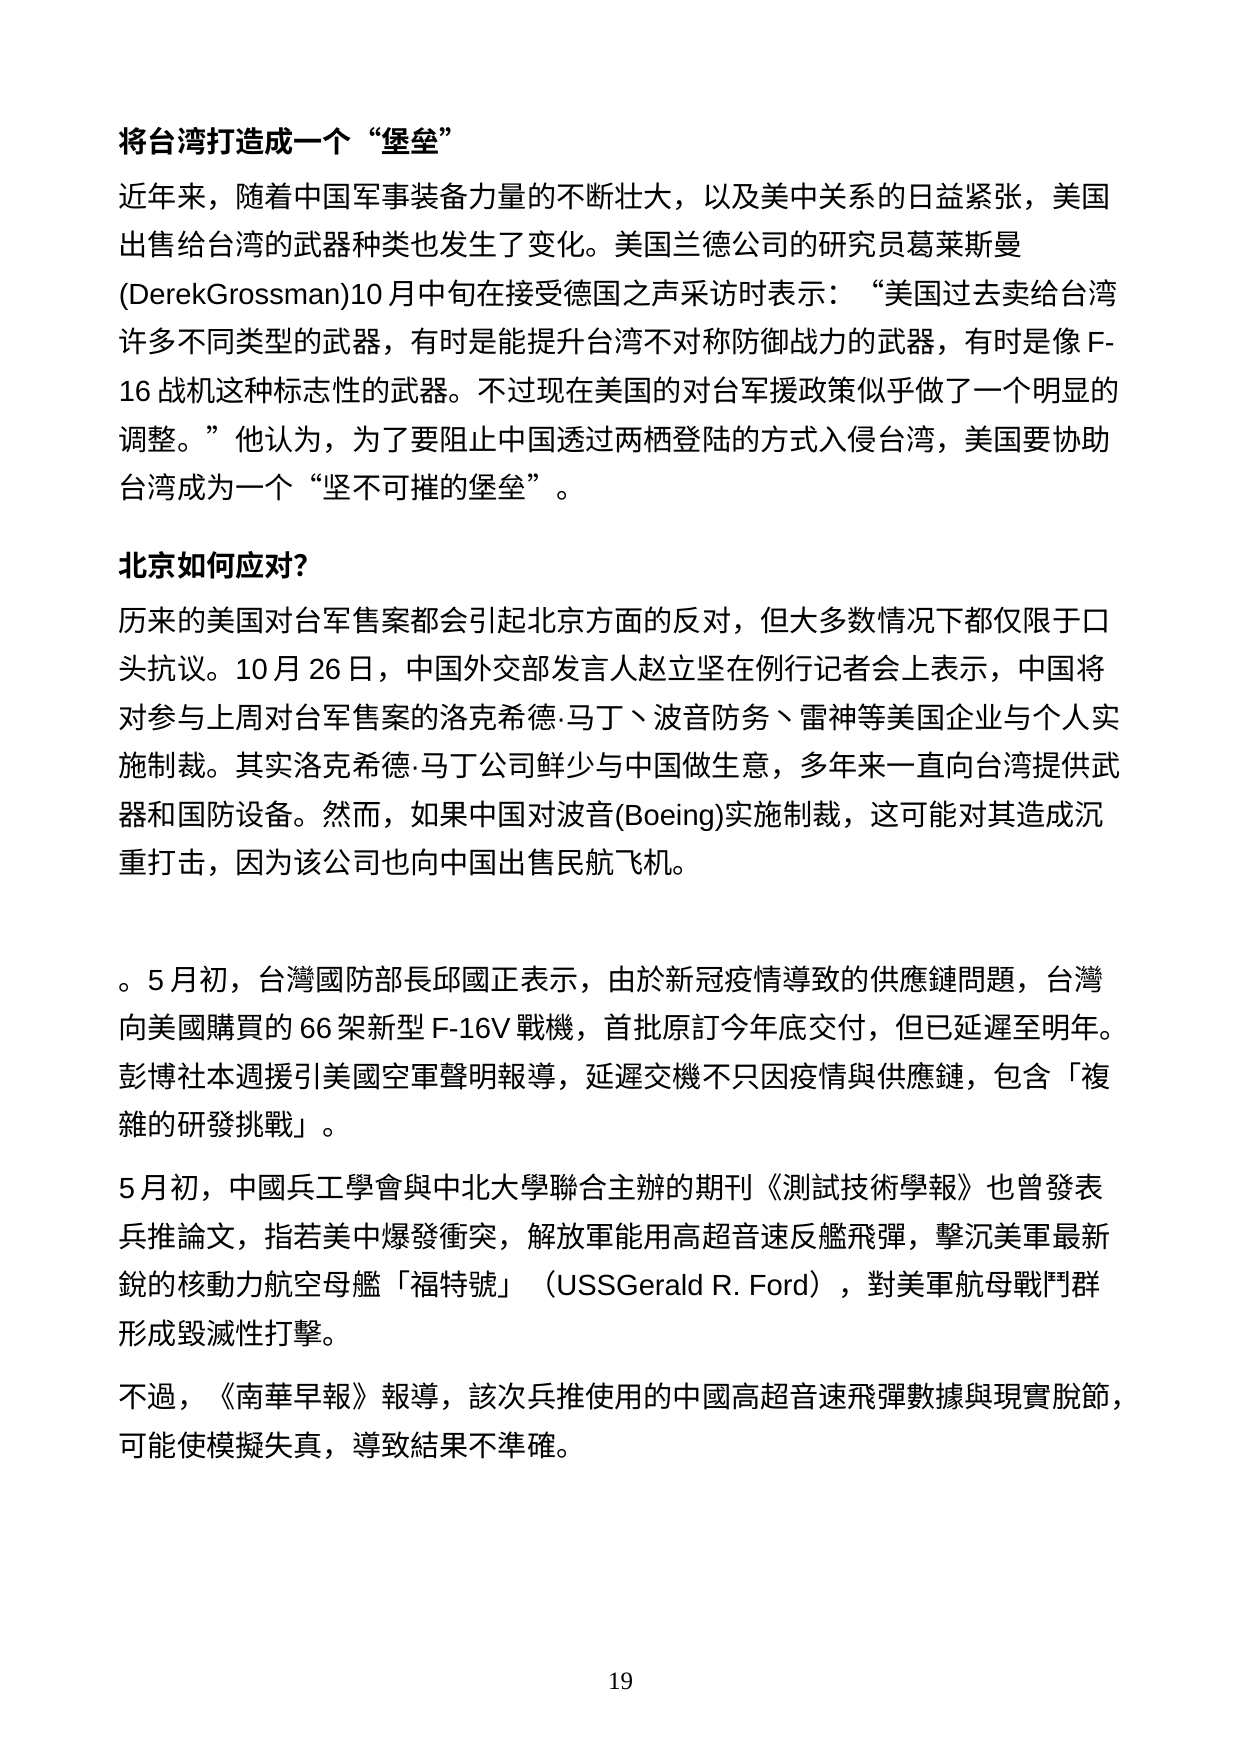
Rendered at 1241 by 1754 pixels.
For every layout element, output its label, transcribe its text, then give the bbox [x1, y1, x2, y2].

subtitle 北京如何应对？ [118, 542, 1122, 584]
text 。5月初，台灣國防部長邱國正表示，由於新冠疫情導致的供應鏈問題，台灣向美國購買的66架新型F-16V戰機，首批原訂今年底交付，但已延遲至明年。彭博社本週援引美國空軍聲明報導，延遲交機不只因疫情與供應鏈，包含「複雜的研發挑戰」。 [118, 956, 1122, 1144]
text 5月初，​​中國兵工學會與中北大學聯合主辦的期刊《測試技術學報》也曾發表兵推論文，指若美中爆發衝突，解放軍能用高超音速反艦飛彈，擊沉美軍最新銳的核動力航空母艦「福特號」（USSGerald R. Ford），對美軍航母戰鬥群形成毀滅性打擊。 [118, 1165, 1122, 1353]
subtitle 将台湾打造成一个“堡垒” [118, 118, 1122, 161]
text 历来的美国对台军售案都会引起北京方面的反对，但大多数情况下都仅限于口头抗议。10月26日，中国外交部发言人赵立坚在例行记者会上表示，中国将对参与上周对台军售案的洛克希德·马丁丶波音防务丶雷神等美国企业与个人实施制裁。其实洛克希德·马丁公司鲜少与中国做生意，多年来一直向台湾提供武器和国防设备。然而，如果中国对波音(Boeing)实施制裁，这可能对其造成沉重打击，因为该公司也向中国出售民航飞机。 [118, 597, 1122, 882]
text 近年来，随着中国军事装备力量的不断壮大，以及美中关系的日益紧张，美国出售给台湾的武器种类也发生了变化。美国兰德公司的研究员葛莱斯曼 (DerekGrossman)10月中旬在接受德国之声采访时表示：“美国过去卖给台湾许多不同类型的武器，有时是能提升台湾不对称防御战力的武器，有时是像F-16战机这种标志性的武器。不过现在美国的对台军援政策似乎做了一个明显的调整。”他认为，为了要阻止中国透过两栖登陆的方式入侵台湾，美国要协助台湾成为一个“坚不可摧的堡垒”。 [118, 173, 1122, 507]
text 不過，《南華早報》報導，該次兵推使用的中國高超音速飛彈數據與現實脫節，可能使模擬失真，導致結果不準確。 [118, 1373, 1122, 1464]
